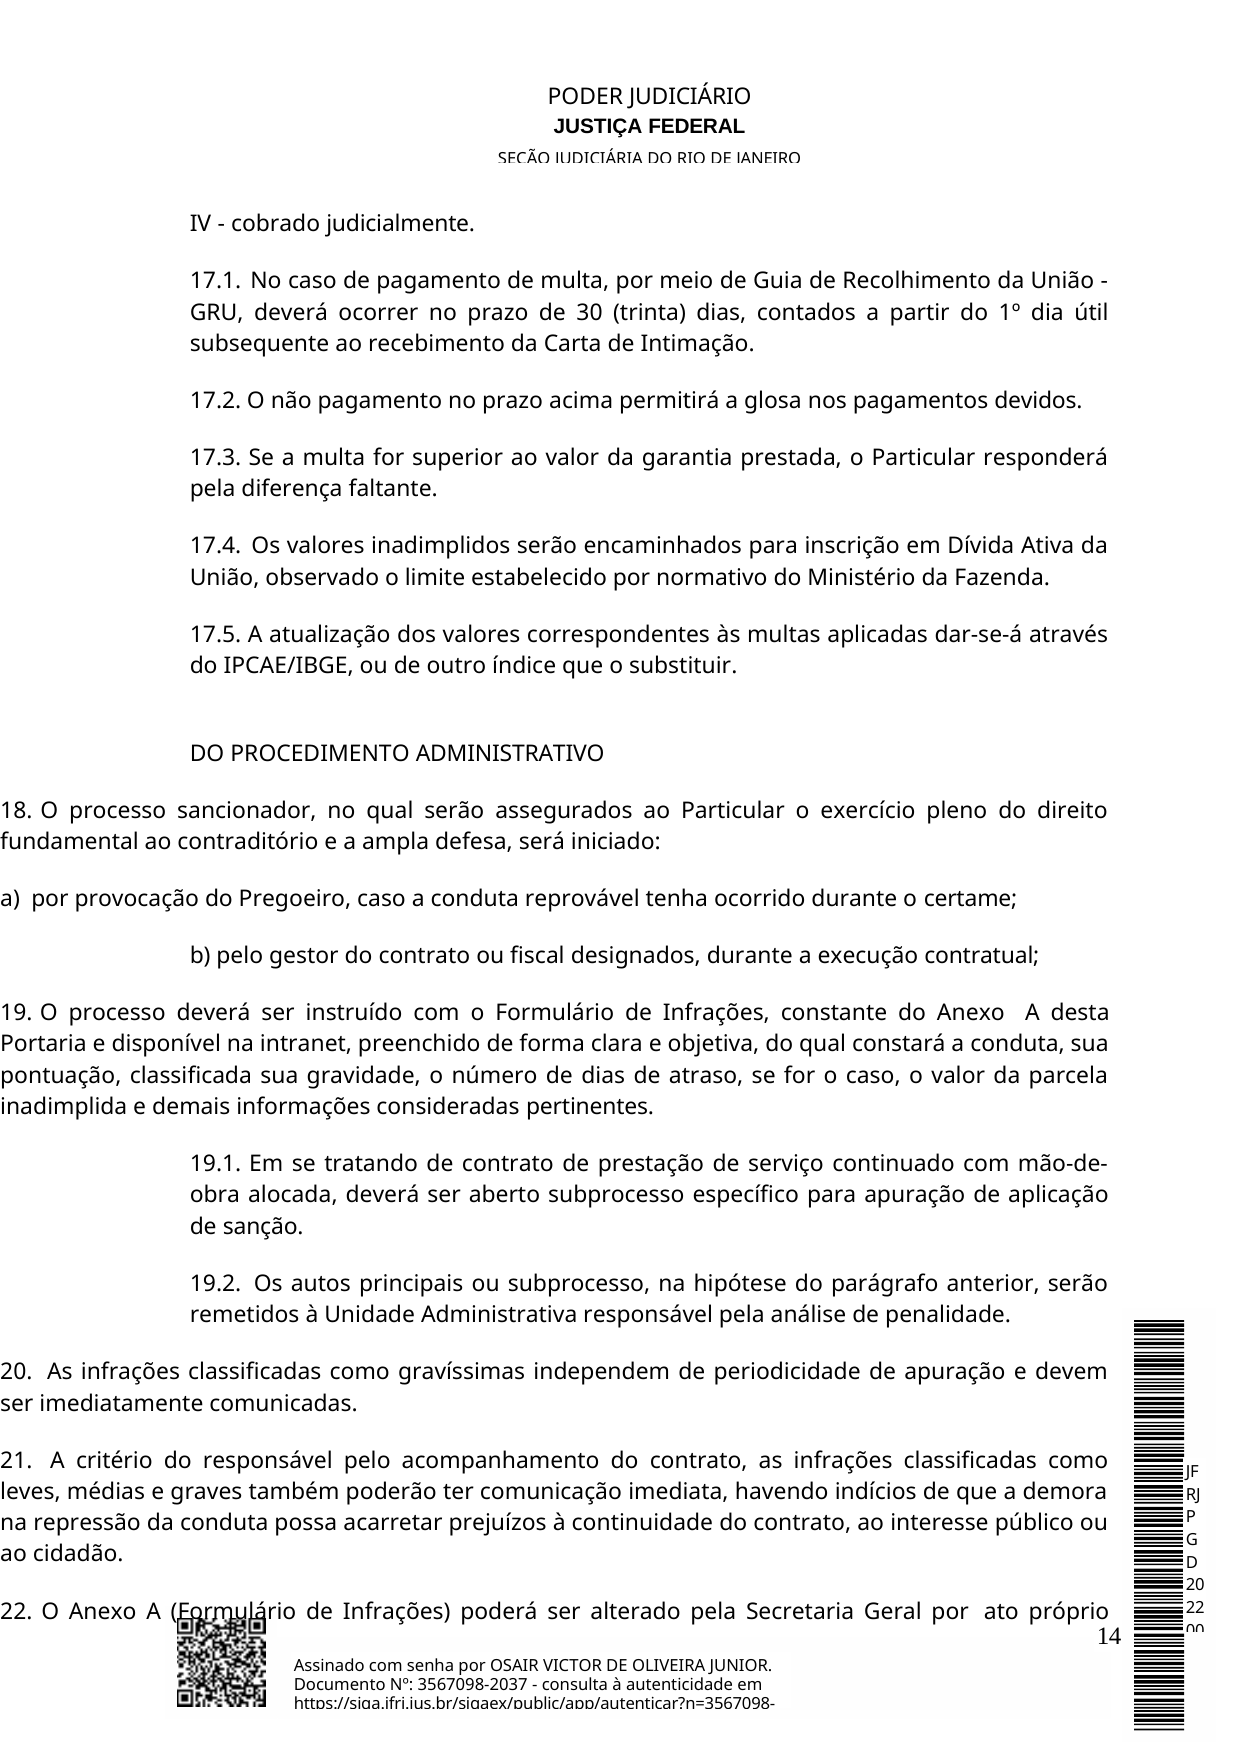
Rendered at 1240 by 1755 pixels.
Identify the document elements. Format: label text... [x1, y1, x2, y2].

list Os valores inadimplidos serão encaminhados para inscrição em Dívida Ativa da União, observado o limite estabelecido por normativo do Ministério da Fazenda. [189, 529, 1109, 592]
list No caso de pagamento de multa, por meio de Guia de Recolhimento da União - GRU, deverá ocorrer no prazo de 30 (trinta) dias, contados a partir do 1º dia útil subsequente ao recebimento da Carta de Intimação. [189, 264, 1109, 358]
list - cobrado judicialmente. [189, 207, 1239, 238]
list Se a multa for superior ao valor da garantia prestada, o Particular responderá pela diferença faltante. [189, 441, 1109, 503]
list Os autos principais ou subprocesso, na hipótese do parágrafo anterior, serão remetidos à Unidade Administrativa responsável pela análise de penalidade. [189, 1267, 1109, 1329]
list por provocação do Pregoeiro, caso a conduta reprovável tenha ocorrido durante o certame; [0, 882, 1109, 913]
list Em se tratando de contrato de prestação de serviço continuado com mão-de-obra alocada, deverá ser aberto subprocesso específico para apuração de aplicação de sanção. [189, 1147, 1109, 1241]
list O processo deverá ser instruído com o Formulário de Infrações, constante do Anexo A desta Portaria e disponível na intranet, preenchido de forma clara e objetiva, do qual constará a conduta, sua pontuação, classificada sua gravidade, o número de dias de atraso, se for o caso, o valor da parcela inadimplida e demais informações consideradas pertinentes. [0, 996, 1109, 1121]
list A atualização dos valores correspondentes às multas aplicadas dar-se-á através do IPCAE/IBGE, ou de outro índice que o substituir. [189, 618, 1109, 680]
text DO PROCEDIMENTO ADMINISTRATIVO [189, 737, 1239, 768]
list A critério do responsável pelo acompanhamento do contrato, as infrações classificadas como leves, médias e graves também poderão ter comunicação imediata, havendo indícios de que a demora na repressão da conduta possa acarretar prejuízos à continuidade do contrato, ao interesse público ou ao cidadão. [0, 1444, 1109, 1569]
list JFRJPGD202200034A [1186, 1459, 1206, 1632]
list pelo gestor do contrato ou fiscal designados, durante a execução contratual; [189, 939, 1239, 970]
list O Anexo A (Formulário de Infrações) poderá ser alterado pela Secretaria Geral por ato próprio [0, 1595, 1109, 1626]
list O não pagamento no prazo acima permitirá a glosa nos pagamentos devidos. [189, 384, 1239, 415]
list As infrações classificadas como gravíssimas independem de periodicidade de apuração e devem ser imediatamente comunicadas. [0, 1355, 1109, 1418]
list O processo sancionador, no qual serão assegurados ao Particular o exercício pleno do direito fundamental ao contraditório e a ampla defesa, será iniciado: [0, 793, 1109, 856]
